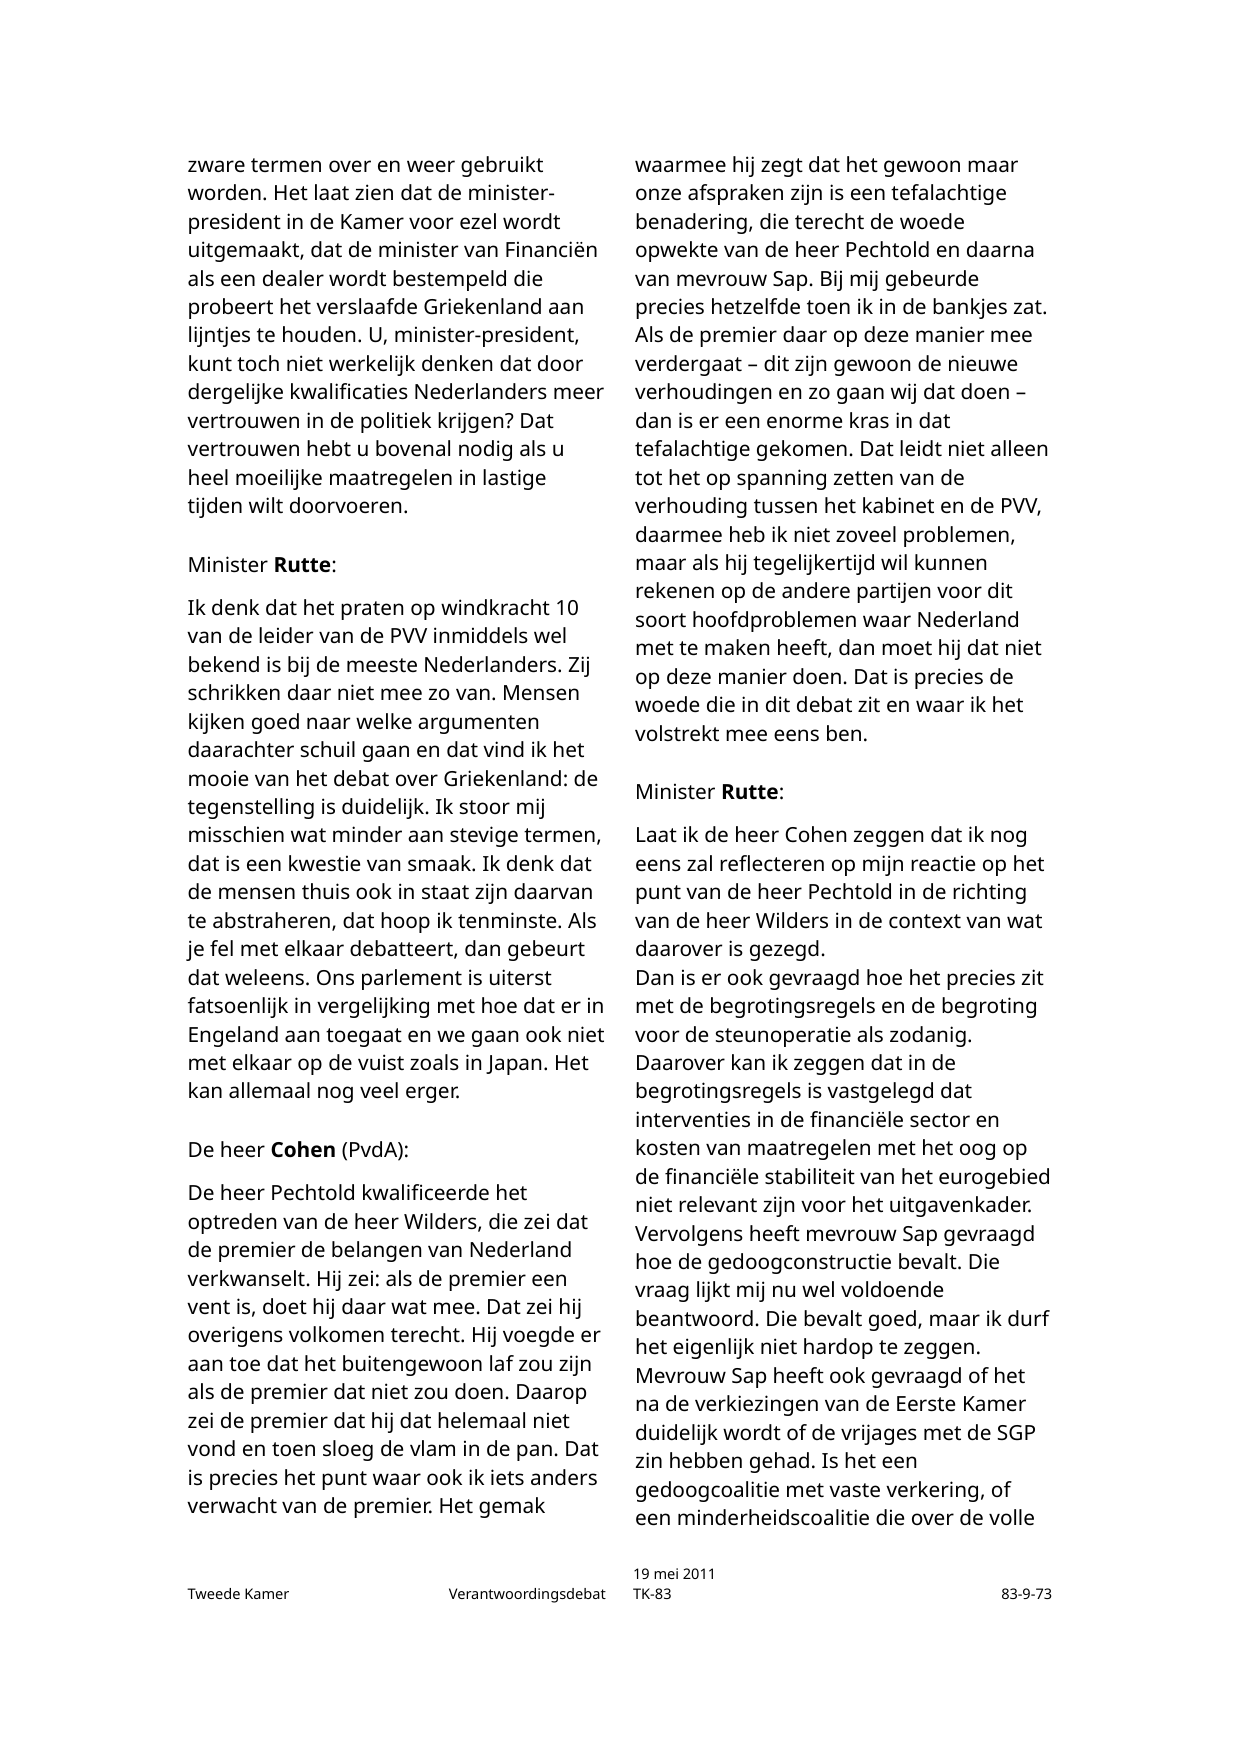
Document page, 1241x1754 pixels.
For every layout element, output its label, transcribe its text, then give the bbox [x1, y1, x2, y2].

text Ik denk dat het praten op windkracht 10 van de leider van de PVV inmiddels wel bekend is bij de meeste Nederlanders. Zij schrikken daar niet mee zo van. Mensen kijken goed naar welke argumenten daarachter schuil gaan en dat vind ik het mooie van het debat over Griekenland: de tegenstelling is duidelijk. Ik stoor mij misschien wat minder aan stevige termen, dat is een kwestie van smaak. Ik denk dat de mensen thuis ook in staat zijn daarvan te abstraheren, dat hoop ik tenminste. Als je fel met elkaar debatteert, dan gebeurt dat weleens. Ons parlement is uiterst fatsoenlijk in vergelijking met hoe dat er in Engeland aan toegaat en we gaan ook niet met elkaar op de vuist zoals in Japan. Het kan allemaal nog veel erger. [187, 593, 605, 1105]
text Minister Rutte: [187, 550, 605, 578]
text De heer Pechtold kwalificeerde het optreden van de heer Wilders, die zei dat de premier de belangen van Nederland verkwanselt. Hij zei: als de premier een vent is, doet hij daar wat mee. Dat zei hij overigens volkomen terecht. Hij voegde er aan toe dat het buitengewoon laf zou zijn als de premier dat niet zou doen. Daarop zei de premier dat hij dat helemaal niet vond en toen sloeg de vlam in de pan. Dat is precies het punt waar ook ik iets anders verwacht van de premier. Het gemak [187, 1178, 605, 1520]
text Vervolgens heeft mevrouw Sap gevraagd hoe de gedoogconstructie bevalt. Die vraag lijkt mij nu wel voldoende beantwoord. Die bevalt goed, maar ik durf het eigenlijk niet hardop te zeggen. [635, 1219, 1053, 1361]
text De heer Cohen (PvdA): [187, 1135, 605, 1163]
text Mevrouw Sap heeft ook gevraagd of het na de verkiezingen van de Eerste Kamer duidelijk wordt of de vrijages met de SGP zin hebben gehad. Is het een gedoogcoalitie met vaste verkering, of een minderheidscoalitie die over de volle [635, 1361, 1053, 1532]
text Dan is er ook gevraagd hoe het precies zit met de begrotingsregels en de begroting voor de steunoperatie als zodanig. Daarover kan ik zeggen dat in de begrotingsregels is vastgelegd dat interventies in de financiële sector en kosten van maatregelen met het oog op de financiële stabiliteit van het eurogebied niet relevant zijn voor het uitgavenkader. [635, 963, 1053, 1219]
text zware termen over en weer gebruikt worden. Het laat zien dat de minister-president in de Kamer voor ezel wordt uitgemaakt, dat de minister van Financiën als een dealer wordt bestempeld die probeert het verslaafde Griekenland aan lijntjes te houden. U, minister-president, kunt toch niet werkelijk denken dat door dergelijke kwalificaties Nederlanders meer vertrouwen in de politiek krijgen? Dat vertrouwen hebt u bovenal nodig als u heel moeilijke maatregelen in lastige tijden wilt doorvoeren. [187, 150, 605, 520]
text Minister Rutte: [635, 777, 1053, 806]
text Laat ik de heer Cohen zeggen dat ik nog eens zal reflecteren op mijn reactie op het punt van de heer Pechtold in de richting van de heer Wilders in de context van wat daarover is gezegd. [635, 821, 1053, 963]
text waarmee hij zegt dat het gewoon maar onze afspraken zijn is een tefalachtige benadering, die terecht de woede opwekte van de heer Pechtold en daarna van mevrouw Sap. Bij mij gebeurde precies hetzelfde toen ik in de bankjes zat. Als de premier daar op deze manier mee verdergaat – dit zijn gewoon de nieuwe verhoudingen en zo gaan wij dat doen – dan is er een enorme kras in dat tefalachtige gekomen. Dat leidt niet alleen tot het op spanning zetten van de verhouding tussen het kabinet en de PVV, daarmee heb ik niet zoveel problemen, maar als hij tegelijkertijd wil kunnen rekenen op de andere partijen voor dit soort hoofdproblemen waar Nederland met te maken heeft, dan moet hij dat niet op deze manier doen. Dat is precies de woede die in dit debat zit en waar ik het volstrekt mee eens ben. [635, 150, 1053, 747]
